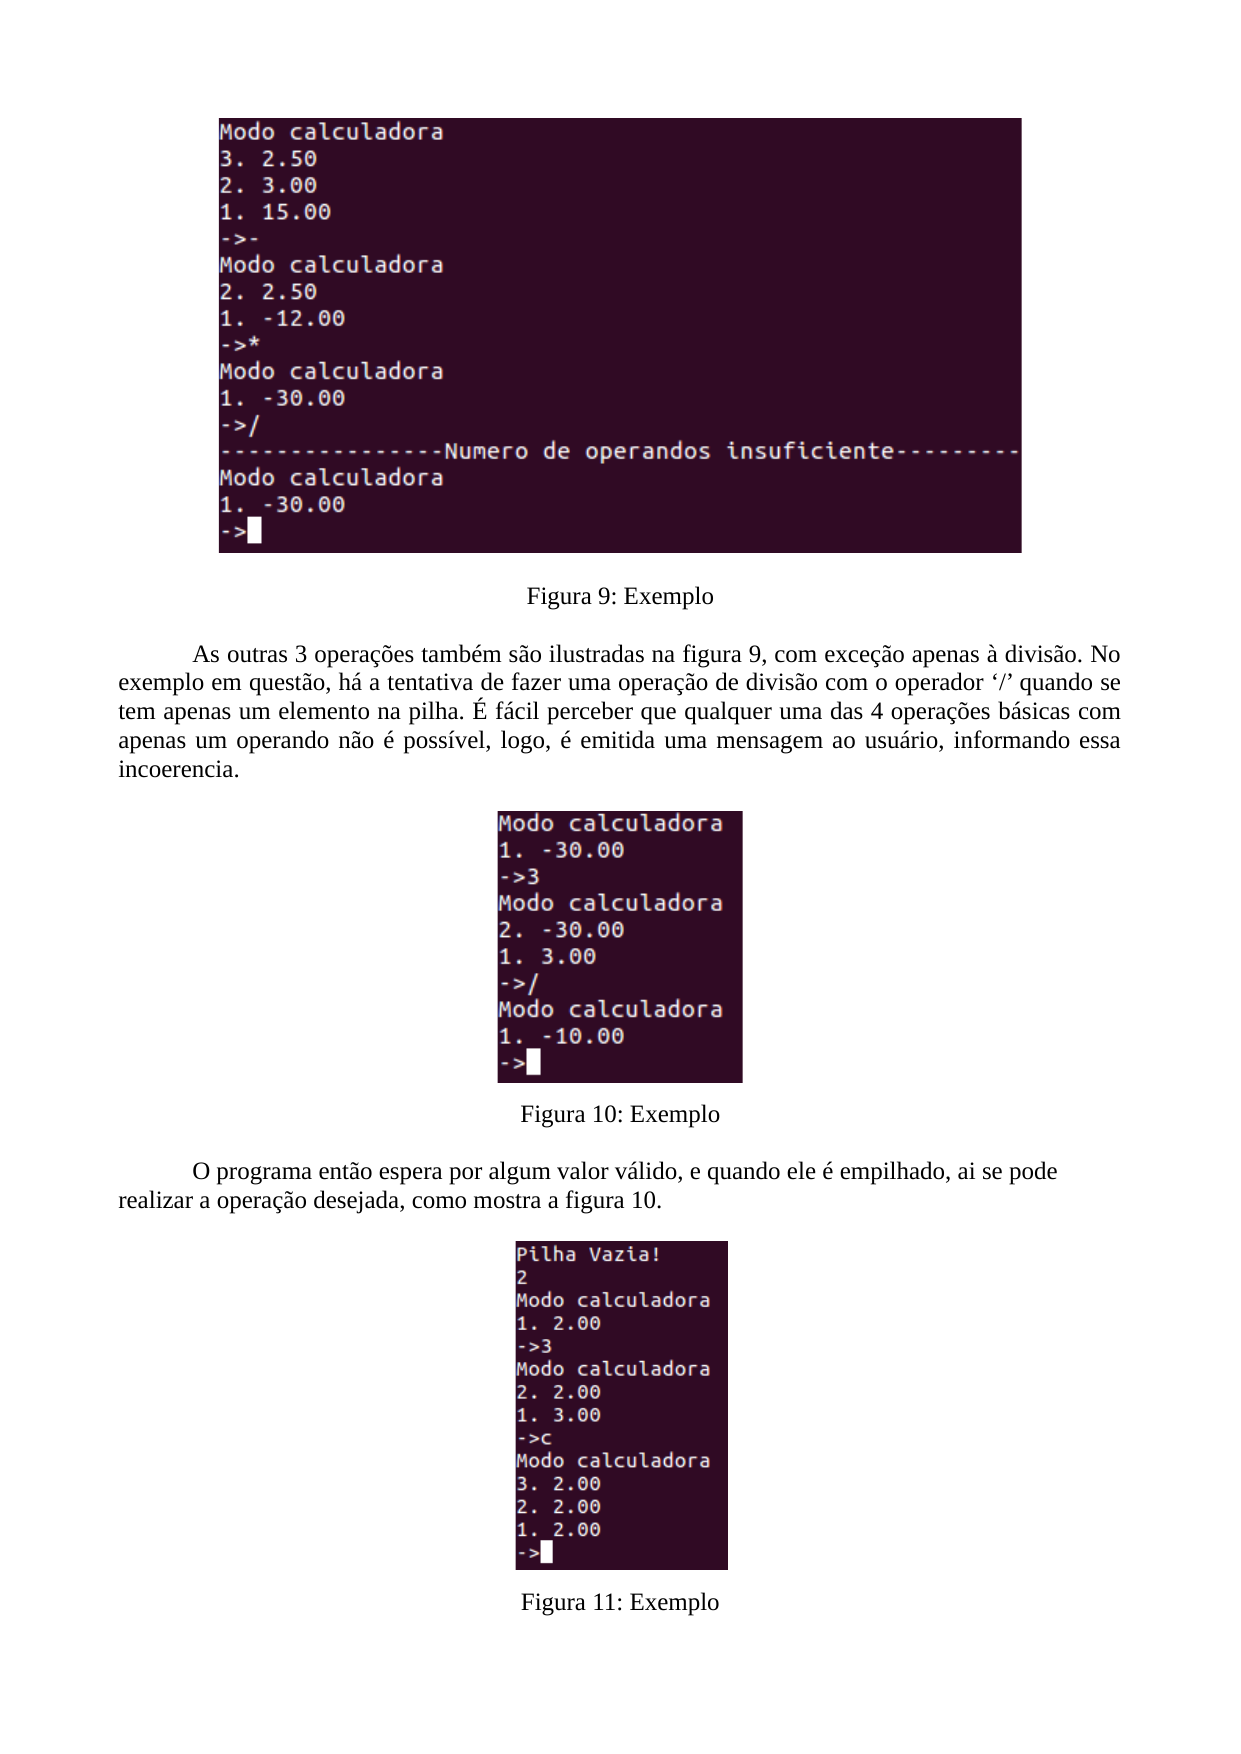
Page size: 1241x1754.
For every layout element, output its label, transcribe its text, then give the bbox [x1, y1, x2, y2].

picture [515, 1241, 728, 1570]
text O programa então espera por algum valor válido, e quando ele é empilhado, ai se pode realizar a operação desejada, como mostra a figura 10. [118, 1156, 1122, 1214]
picture [497, 811, 743, 1083]
text Figura 11: Exemplo [118, 1587, 1122, 1616]
text As outras 3 operações também são ilustradas na figura 9, com exceção apenas à divisão. No exemplo em questão, há a tentativa de fazer uma operação de divisão com o operador ‘/’ quando se tem apenas um elemento na pilha. É fácil perceber que qualquer uma das 4 operações básicas com apenas um operando não é possível, logo, é emitida uma mensagem ao usuário, informando essa incoerencia. [118, 639, 1122, 782]
picture [218, 118, 1022, 553]
text Figura 9: Exemplo [118, 581, 1122, 610]
text Figura 10: Exemplo [118, 1099, 1122, 1127]
